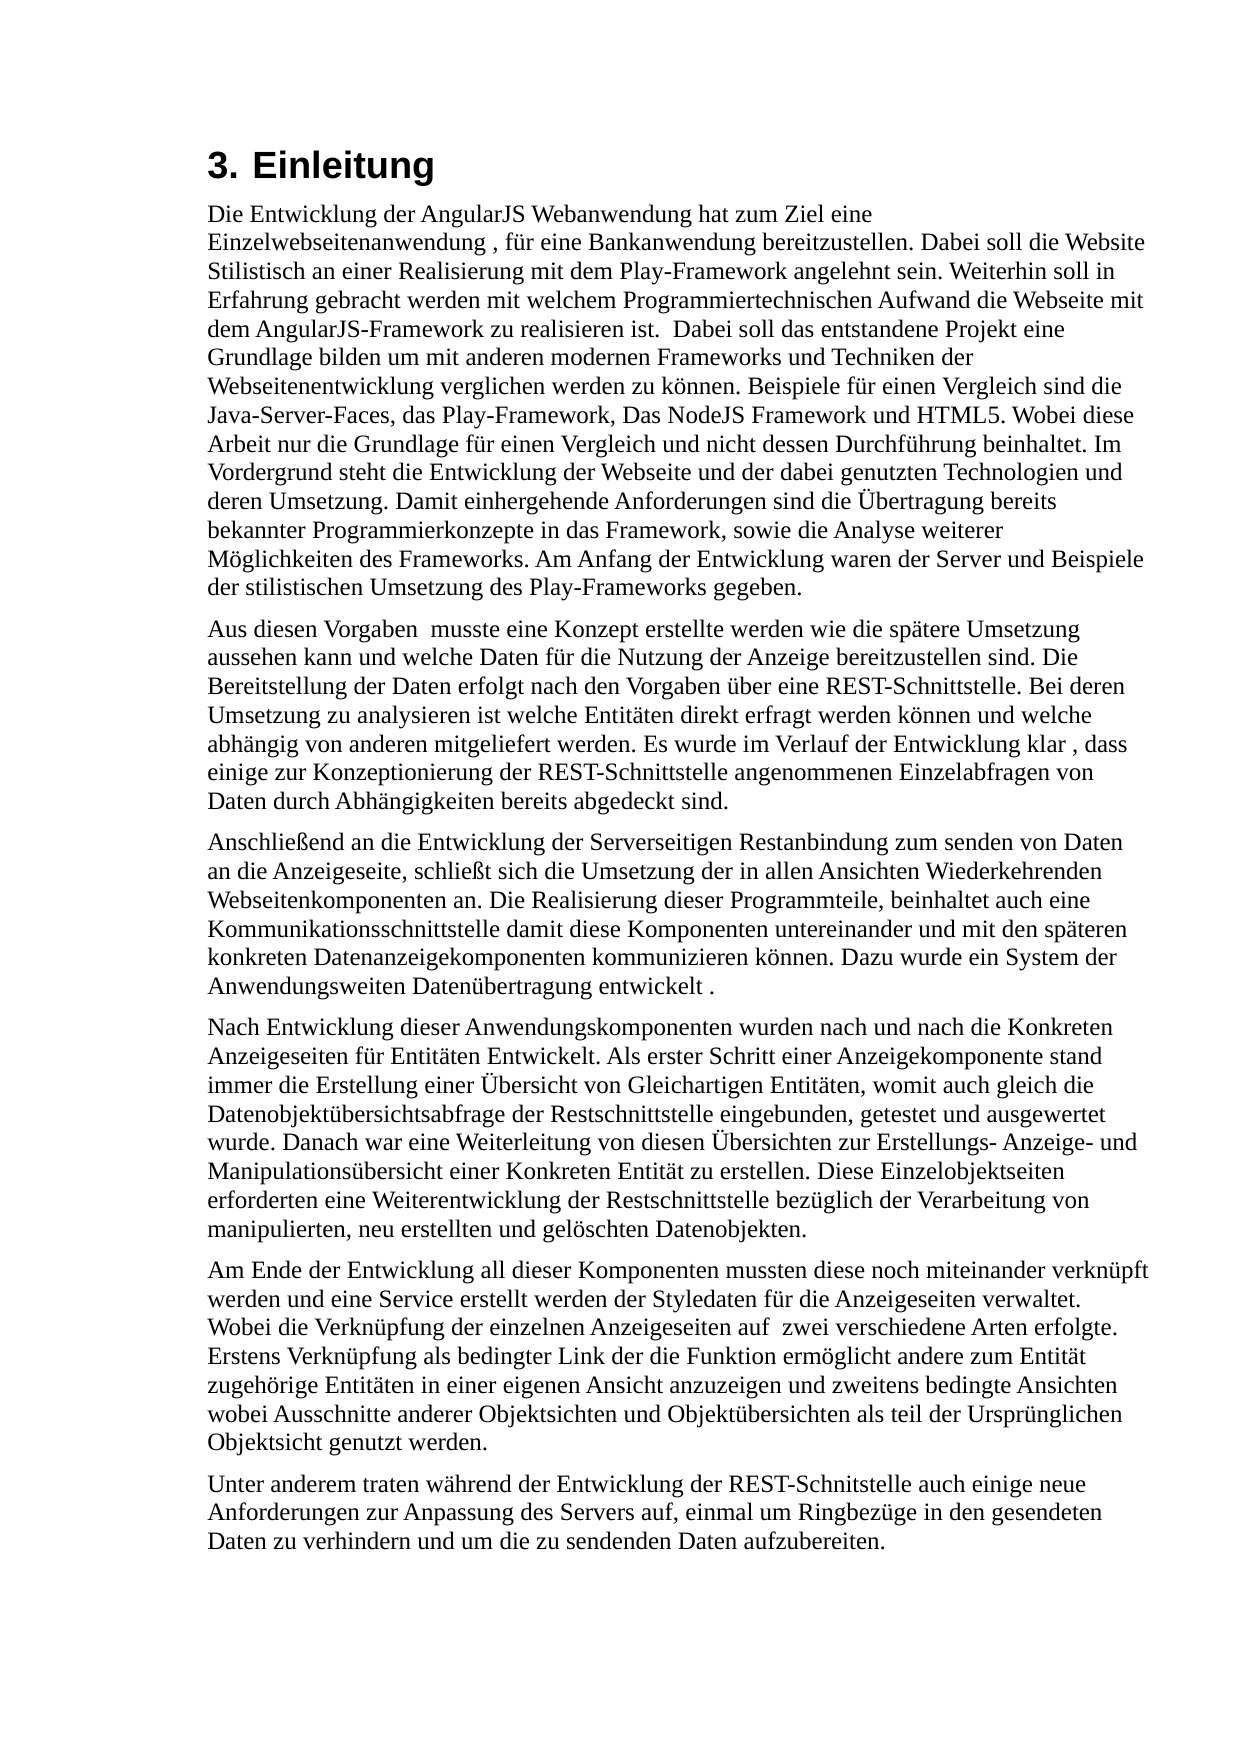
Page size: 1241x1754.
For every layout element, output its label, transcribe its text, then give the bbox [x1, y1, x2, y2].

text Aus diesen Vorgaben musste eine Konzept erstellte werden wie die spätere Umsetzung aussehen kann und welche Daten für die Nutzung der Anzeige bereitzustellen sind. Die Bereitstellung der Daten erfolgt nach den Vorgaben über eine REST-Schnittstelle. Bei deren Umsetzung zu analysieren ist welche Entitäten direkt erfragt werden können und welche abhängig von anderen mitgeliefert werden. Es wurde im Verlauf der Entwicklung klar , dass einige zur Konzeptionierung der REST-Schnittstelle angenommenen Einzelabfragen von Daten durch Abhängigkeiten bereits abgedeckt sind. [207, 614, 1152, 815]
text Die Entwicklung der AngularJS Webanwendung hat zum Ziel eine Einzelwebseitenanwendung , für eine Bankanwendung bereitzustellen. Dabei soll die Website Stilistisch an einer Realisierung mit dem Play-Framework angelehnt sein. Weiterhin soll in Erfahrung gebracht werden mit welchem Programmiertechnischen Aufwand die Webseite mit dem AngularJS-Framework zu realisieren ist. Dabei soll das entstandene Projekt eine Grundlage bilden um mit anderen modernen Frameworks und Techniken der Webseitenentwicklung verglichen werden zu können. Beispiele für einen Vergleich sind die Java-Server-Faces, das Play-Framework, Das NodeJS Framework und HTML5. Wobei diese Arbeit nur die Grundlage für einen Vergleich und nicht dessen Durchführung beinhaltet. Im Vordergrund steht die Entwicklung der Webseite und der dabei genutzten Technologien und deren Umsetzung. Damit einhergehende Anforderungen sind die Übertragung bereits bekannter Programmierkonzepte in das Framework, sowie die Analyse weiterer Möglichkeiten des Frameworks. Am Anfang der Entwicklung waren der Server und Beispiele der stilistischen Umsetzung des Play-Frameworks gegeben. [207, 199, 1152, 601]
text Am Ende der Entwicklung all dieser Komponenten mussten diese noch miteinander verknüpft werden und eine Service erstellt werden der Styledaten für die Anzeigeseiten verwaltet. Wobei die Verknüpfung der einzelnen Anzeigeseiten auf zwei verschiedene Arten erfolgte. Erstens Verknüpfung als bedingter Link der die Funktion ermöglicht andere zum Entität zugehörige Entitäten in einer eigenen Ansicht anzuzeigen und zweitens bedingte Ansichten wobei Ausschnitte anderer Objektsichten und Objektübersichten als teil der Ursprünglichen Objektsicht genutzt werden. [207, 1255, 1152, 1456]
subtitle Einleitung [207, 142, 1152, 186]
text Unter anderem traten während der Entwicklung der REST-Schnitstelle auch einige neue Anforderungen zur Anpassung des Servers auf, einmal um Ringbezüge in den gesendeten Daten zu verhindern und um die zu sendenden Daten aufzubereiten. [207, 1469, 1152, 1555]
text Anschließend an die Entwicklung der Serverseitigen Restanbindung zum senden von Daten an die Anzeigeseite, schließt sich die Umsetzung der in allen Ansichten Wiederkehrenden Webseitenkomponenten an. Die Realisierung dieser Programmteile, beinhaltet auch eine Kommunikationsschnittstelle damit diese Komponenten untereinander und mit den späteren konkreten Datenanzeigekomponenten kommunizieren können. Dazu wurde ein System der Anwendungsweiten Datenübertragung entwickelt . [207, 827, 1152, 1000]
text Nach Entwicklung dieser Anwendungskomponenten wurden nach und nach die Konkreten Anzeigeseiten für Entitäten Entwickelt. Als erster Schritt einer Anzeigekomponente stand immer die Erstellung einer Übersicht von Gleichartigen Entitäten, womit auch gleich die Datenobjektübersichtsabfrage der Restschnittstelle eingebunden, getestet und ausgewertet wurde. Danach war eine Weiterleitung von diesen Übersichten zur Erstellungs- Anzeige- und Manipulationsübersicht einer Konkreten Entität zu erstellen. Diese Einzelobjektseiten erforderten eine Weiterentwicklung der Restschnittstelle bezüglich der Verarbeitung von manipulierten, neu erstellten und gelöschten Datenobjekten. [207, 1012, 1152, 1242]
